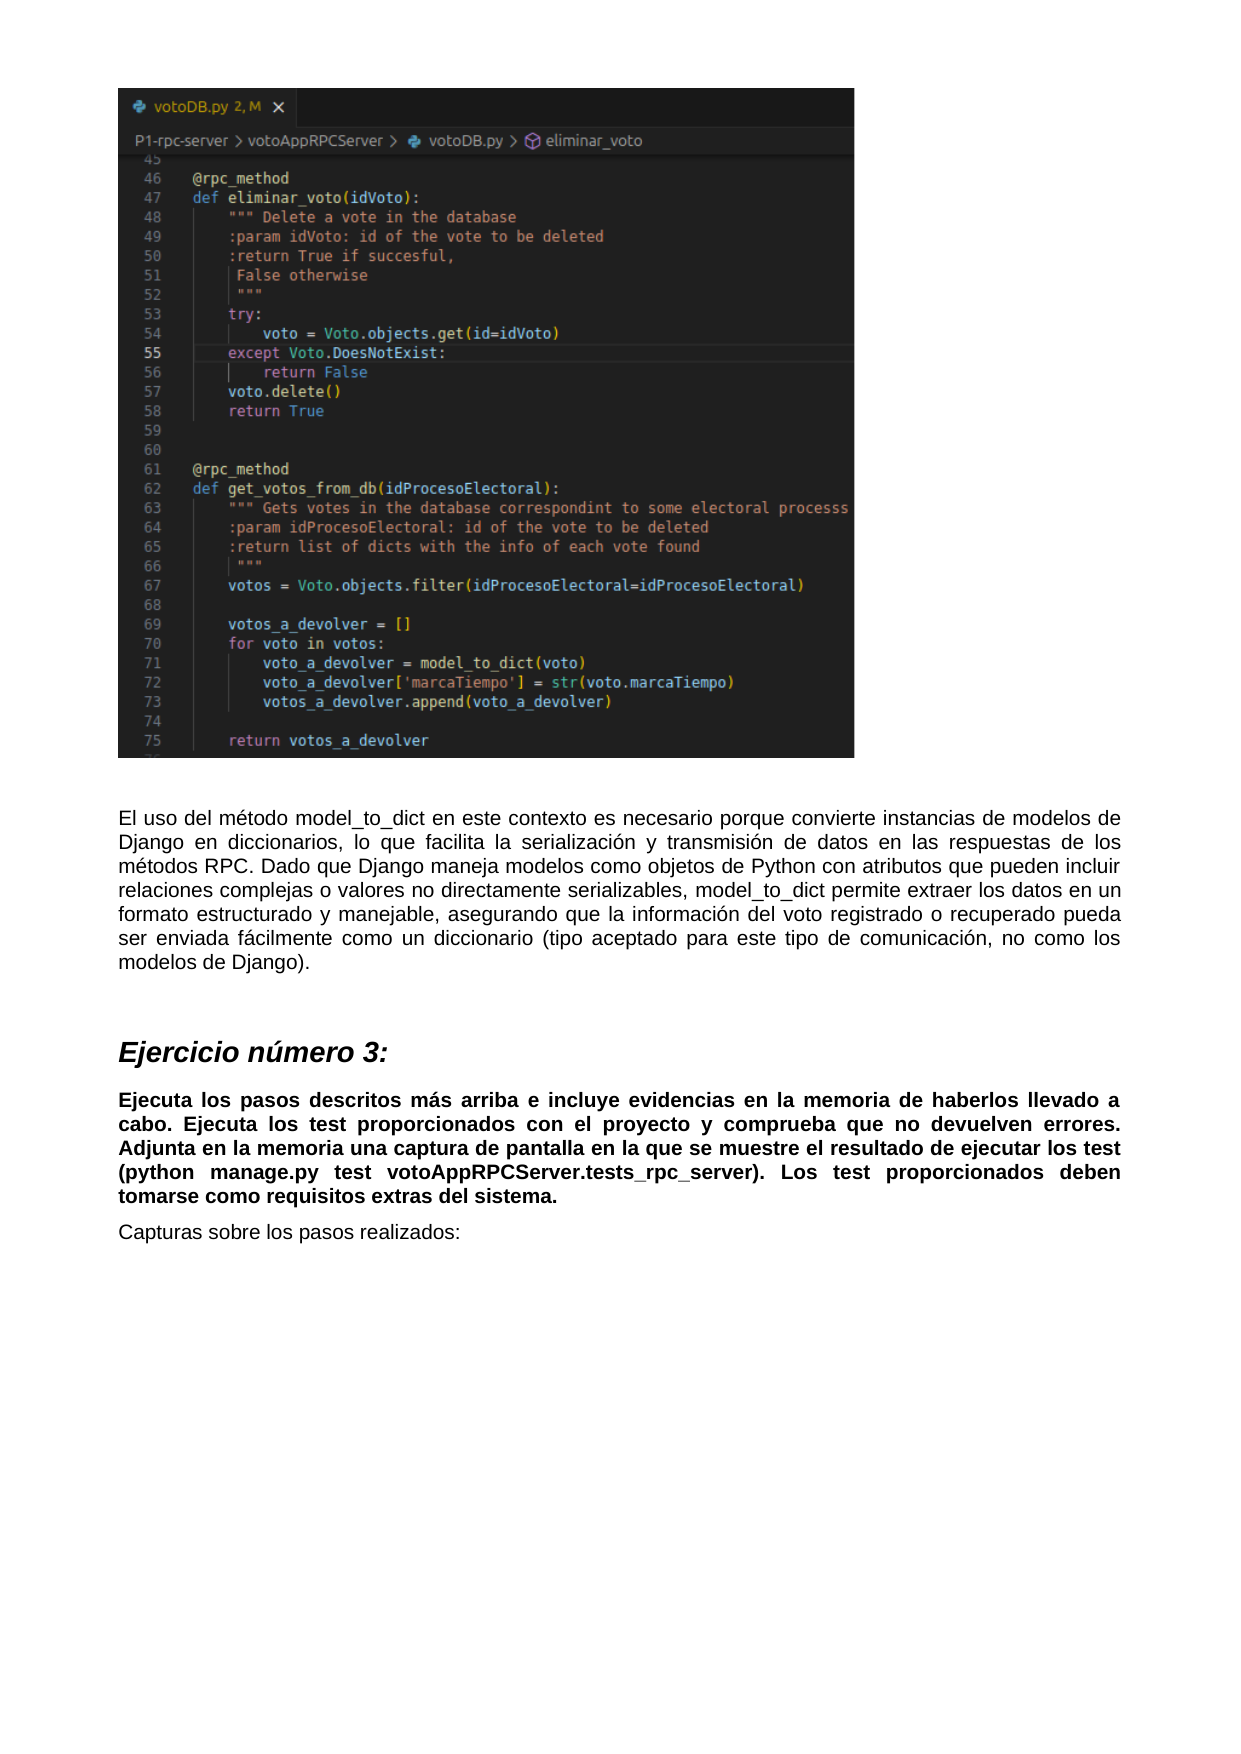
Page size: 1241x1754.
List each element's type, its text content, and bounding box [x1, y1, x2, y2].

subtitle Ejercicio número 3: [118, 1035, 1122, 1069]
text El uso del método model_to_dict en este contexto es necesario porque convierte instancias de modelos de Django en diccionarios, lo que facilita la serialización y transmisión de datos en las respuestas de los métodos RPC. Dado que Django maneja modelos como objetos de Python con atributos que pueden incluir relaciones complejas o valores no directamente serializables, model_to_dict permite extraer los datos en un formato estructurado y manejable, asegurando que la información del voto registrado o recuperado pueda ser enviada fácilmente como un diccionario (tipo aceptado para este tipo de comunicación, no como los modelos de Django). [118, 806, 1122, 974]
text Capturas sobre los pasos realizados: [118, 1220, 1122, 1244]
text Ejecuta los pasos descritos más arriba e incluye evidencias en la memoria de haberlos llevado a cabo. Ejecuta los test proporcionados con el proyecto y comprueba que no devuelven errores. Adjunta en la memoria una captura de pantalla en la que se muestre el resultado de ejecutar los test (python manage.py test votoAppRPCServer.tests_rpc_server). Los test proporcionados deben tomarse como requisitos extras del sistema. [118, 1088, 1122, 1207]
picture [118, 88, 855, 758]
